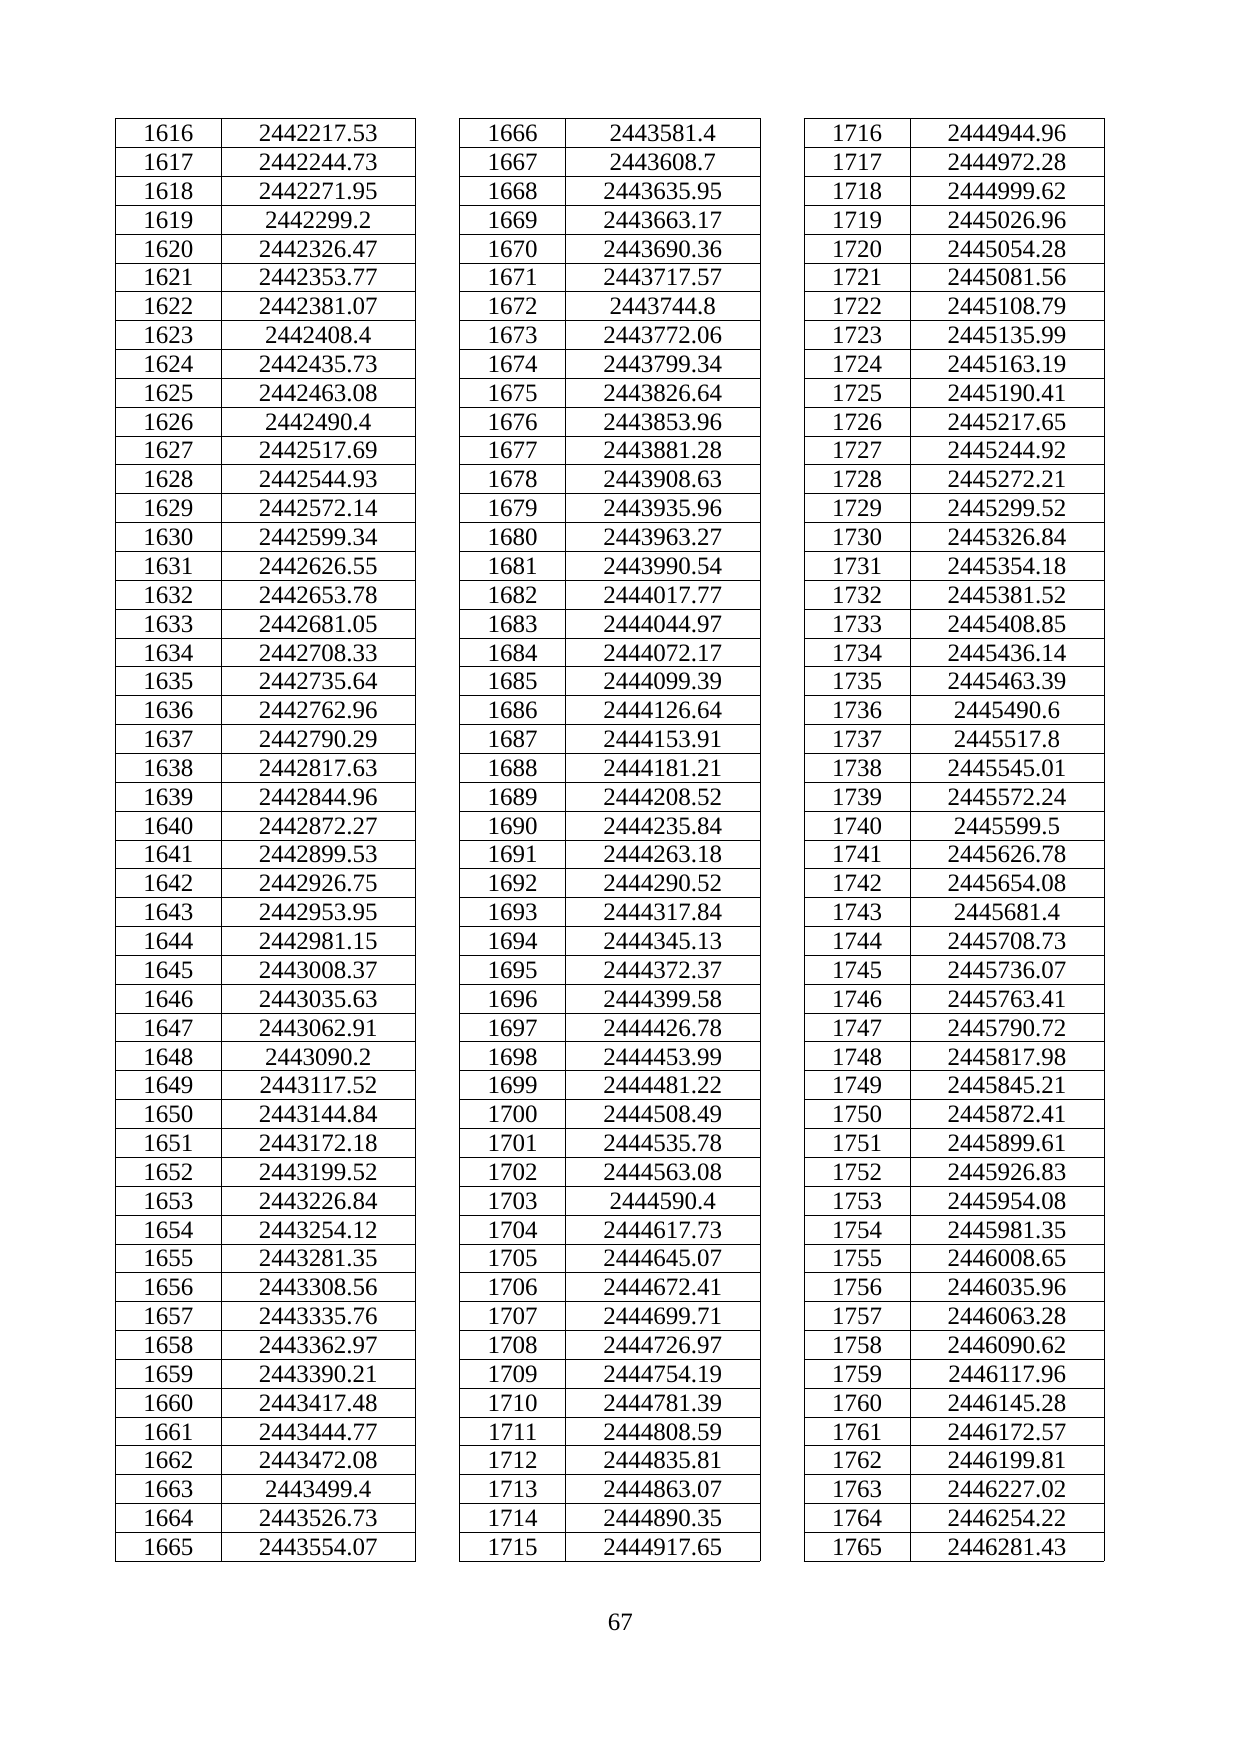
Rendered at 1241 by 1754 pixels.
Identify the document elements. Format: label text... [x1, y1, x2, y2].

table_cell 1665 [116, 1533, 221, 1561]
table_cell 1664 [116, 1504, 221, 1532]
table_cell 2443526.73 [222, 1504, 415, 1532]
table_cell 1726 [805, 408, 910, 436]
table_cell 1748 [805, 1042, 910, 1070]
table_cell 1713 [460, 1475, 565, 1503]
table_cell 1655 [116, 1245, 221, 1272]
table_cell 1682 [460, 581, 565, 609]
table_cell 2444345.13 [566, 927, 760, 955]
table_cell 2443117.52 [222, 1071, 415, 1099]
table_cell 2445190.41 [911, 379, 1104, 407]
table_cell 2442517.69 [222, 437, 415, 464]
table_cell 2445517.8 [911, 725, 1104, 753]
table_cell 1680 [460, 523, 565, 551]
table_cell 1638 [116, 754, 221, 782]
table_cell 2444235.84 [566, 812, 760, 839]
table_cell 2444453.99 [566, 1042, 760, 1070]
table_cell 2446117.96 [911, 1360, 1104, 1388]
table_cell 1647 [116, 1014, 221, 1041]
table_cell 1712 [460, 1446, 565, 1474]
table_cell 1631 [116, 552, 221, 580]
table_cell 1629 [116, 494, 221, 522]
table_cell 1681 [460, 552, 565, 580]
table_cell 2446199.81 [911, 1446, 1104, 1474]
table_cell 2442872.27 [222, 812, 415, 839]
table_cell 1691 [460, 841, 565, 868]
table_cell 1740 [805, 812, 910, 839]
table_cell 1718 [805, 177, 910, 205]
table_cell 1703 [460, 1187, 565, 1214]
table_cell 1695 [460, 956, 565, 984]
table_cell 1742 [805, 869, 910, 897]
table_cell 2443199.52 [222, 1158, 415, 1186]
table_cell 1716 [805, 119, 910, 147]
table_cell 1617 [116, 148, 221, 176]
table_cell 1672 [460, 292, 565, 320]
table_cell 2444590.4 [566, 1187, 760, 1214]
table_cell 1750 [805, 1100, 910, 1128]
table_cell 1735 [805, 667, 910, 695]
table_cell 2444044.97 [566, 610, 760, 637]
table_cell 1739 [805, 783, 910, 811]
table_cell 2442326.47 [222, 235, 415, 262]
table_cell 2444263.18 [566, 841, 760, 868]
table_cell 1663 [116, 1475, 221, 1503]
table_cell 1673 [460, 321, 565, 349]
table_cell 1723 [805, 321, 910, 349]
table_cell 2442217.53 [222, 119, 415, 147]
table_cell 2443772.06 [566, 321, 760, 349]
table_cell 2442899.53 [222, 841, 415, 868]
table_cell 2442790.29 [222, 725, 415, 753]
table_cell 1753 [805, 1187, 910, 1214]
table_cell 2443554.07 [222, 1533, 415, 1561]
table_cell 2445845.21 [911, 1071, 1104, 1099]
table_cell 2445463.39 [911, 667, 1104, 695]
table_cell 2444699.71 [566, 1302, 760, 1330]
table_cell 2444017.77 [566, 581, 760, 609]
table_cell 2443308.56 [222, 1273, 415, 1301]
table_cell 1685 [460, 667, 565, 695]
table_cell 1708 [460, 1331, 565, 1359]
table_cell 1658 [116, 1331, 221, 1359]
table_cell 1633 [116, 610, 221, 637]
table_cell 2444317.84 [566, 898, 760, 926]
table_cell 1671 [460, 264, 565, 291]
table_cell 2445872.41 [911, 1100, 1104, 1128]
table_cell 2442244.73 [222, 148, 415, 176]
table_cell 2445436.14 [911, 639, 1104, 666]
table_cell 2445899.61 [911, 1129, 1104, 1157]
table_cell 2443499.4 [222, 1475, 415, 1503]
table_cell 1657 [116, 1302, 221, 1330]
table_cell 2443444.77 [222, 1418, 415, 1445]
table_cell 1687 [460, 725, 565, 753]
table_cell 2442463.08 [222, 379, 415, 407]
table_cell 2444808.59 [566, 1418, 760, 1445]
table_cell 1724 [805, 350, 910, 378]
table_cell 1710 [460, 1389, 565, 1417]
table_cell 2443062.91 [222, 1014, 415, 1041]
table_cell 2443281.35 [222, 1245, 415, 1272]
table_cell 2445026.96 [911, 206, 1104, 233]
table_cell 1694 [460, 927, 565, 955]
table_cell 1640 [116, 812, 221, 839]
table_cell 1650 [116, 1100, 221, 1128]
table_cell 1660 [116, 1389, 221, 1417]
table_cell 1738 [805, 754, 910, 782]
table_cell 1616 [116, 119, 221, 147]
table_cell 2445545.01 [911, 754, 1104, 782]
table_cell 2443799.34 [566, 350, 760, 378]
table_cell 2444399.58 [566, 985, 760, 1013]
table_cell 1719 [805, 206, 910, 233]
table_cell 1627 [116, 437, 221, 464]
table_cell 2445108.79 [911, 292, 1104, 320]
table_cell 2442599.34 [222, 523, 415, 551]
table_cell 2445217.65 [911, 408, 1104, 436]
table_cell 1721 [805, 264, 910, 291]
table_cell 2444072.17 [566, 639, 760, 666]
table_cell 2443226.84 [222, 1187, 415, 1214]
table_cell 1730 [805, 523, 910, 551]
table_cell 1618 [116, 177, 221, 205]
table_cell 2443608.7 [566, 148, 760, 176]
table_cell 1693 [460, 898, 565, 926]
table_cell 1662 [116, 1446, 221, 1474]
table_cell 1711 [460, 1418, 565, 1445]
table_cell 2444481.22 [566, 1071, 760, 1099]
table_cell 1763 [805, 1475, 910, 1503]
table_cell 2445054.28 [911, 235, 1104, 262]
table_cell 2445408.85 [911, 610, 1104, 637]
table_cell 2445572.24 [911, 783, 1104, 811]
table_cell 2442435.73 [222, 350, 415, 378]
table_cell 2444099.39 [566, 667, 760, 695]
table_cell 1637 [116, 725, 221, 753]
table_cell 1743 [805, 898, 910, 926]
table_cell 1656 [116, 1273, 221, 1301]
table_cell 2443963.27 [566, 523, 760, 551]
table_cell 2446035.96 [911, 1273, 1104, 1301]
table_cell 2443663.17 [566, 206, 760, 233]
table_cell 2445599.5 [911, 812, 1104, 839]
table_cell 1729 [805, 494, 910, 522]
table_cell 2446227.02 [911, 1475, 1104, 1503]
table_cell 2445354.18 [911, 552, 1104, 580]
table_cell 2445681.4 [911, 898, 1104, 926]
table_cell 1666 [460, 119, 565, 147]
table_cell 2444426.78 [566, 1014, 760, 1041]
table_cell 2443690.36 [566, 235, 760, 262]
table_cell 2443144.84 [222, 1100, 415, 1128]
table_cell 1759 [805, 1360, 910, 1388]
table_cell 2446281.43 [911, 1533, 1104, 1561]
table_cell 2442299.2 [222, 206, 415, 233]
table_cell 2442981.15 [222, 927, 415, 955]
table_cell 2443853.96 [566, 408, 760, 436]
table_cell 2442353.77 [222, 264, 415, 291]
table_cell 1686 [460, 696, 565, 724]
table_cell 2443581.4 [566, 119, 760, 147]
table_cell 2442762.96 [222, 696, 415, 724]
table_cell 1651 [116, 1129, 221, 1157]
table_cell 2444535.78 [566, 1129, 760, 1157]
table_cell 2442735.64 [222, 667, 415, 695]
table_cell 2442544.93 [222, 465, 415, 493]
table_cell 1630 [116, 523, 221, 551]
table_cell 2443090.2 [222, 1042, 415, 1070]
table_cell 1624 [116, 350, 221, 378]
table_cell 2444372.37 [566, 956, 760, 984]
table_cell 2445708.73 [911, 927, 1104, 955]
table_cell 2446063.28 [911, 1302, 1104, 1330]
table_cell 1644 [116, 927, 221, 955]
table_cell 2444181.21 [566, 754, 760, 782]
table_cell 1715 [460, 1533, 565, 1561]
table_cell 1761 [805, 1418, 910, 1445]
table_cell 1642 [116, 869, 221, 897]
table_cell 1661 [116, 1418, 221, 1445]
table_cell 2445381.52 [911, 581, 1104, 609]
table_cell 1751 [805, 1129, 910, 1157]
table_cell 1670 [460, 235, 565, 262]
table_cell 1654 [116, 1216, 221, 1243]
table_cell 1720 [805, 235, 910, 262]
table_cell 2445244.92 [911, 437, 1104, 464]
table_cell 1645 [116, 956, 221, 984]
table_cell 1698 [460, 1042, 565, 1070]
table_cell 2443035.63 [222, 985, 415, 1013]
table_cell 1725 [805, 379, 910, 407]
table_cell 2443172.18 [222, 1129, 415, 1157]
table_cell 1643 [116, 898, 221, 926]
table_cell 2445736.07 [911, 956, 1104, 984]
table_cell 2443417.48 [222, 1389, 415, 1417]
table_cell 1652 [116, 1158, 221, 1186]
table_cell 2445135.99 [911, 321, 1104, 349]
table_cell 2445163.19 [911, 350, 1104, 378]
table_cell 2442681.05 [222, 610, 415, 637]
table_cell 2445626.78 [911, 841, 1104, 868]
table_cell 2444508.49 [566, 1100, 760, 1128]
table_cell 1702 [460, 1158, 565, 1186]
table_cell 1749 [805, 1071, 910, 1099]
table_cell 1744 [805, 927, 910, 955]
table_cell 1734 [805, 639, 910, 666]
table_cell 1689 [460, 783, 565, 811]
table_cell 2444917.65 [566, 1533, 760, 1561]
table_cell 1626 [116, 408, 221, 436]
table_cell 1688 [460, 754, 565, 782]
table_cell 2442381.07 [222, 292, 415, 320]
table_cell 1757 [805, 1302, 910, 1330]
table_cell 1745 [805, 956, 910, 984]
table_cell 2445654.08 [911, 869, 1104, 897]
table_cell 2446090.62 [911, 1331, 1104, 1359]
table_cell 1755 [805, 1245, 910, 1272]
table_cell 1707 [460, 1302, 565, 1330]
table_cell 1641 [116, 841, 221, 868]
table_cell 2443254.12 [222, 1216, 415, 1243]
table_cell 1683 [460, 610, 565, 637]
table_cell 1632 [116, 581, 221, 609]
table_cell 2443881.28 [566, 437, 760, 464]
table_cell 1674 [460, 350, 565, 378]
table_cell 2445081.56 [911, 264, 1104, 291]
table_cell 1649 [116, 1071, 221, 1099]
table_cell 1728 [805, 465, 910, 493]
table_cell 1756 [805, 1273, 910, 1301]
table_cell 1679 [460, 494, 565, 522]
table_cell 2443935.96 [566, 494, 760, 522]
table_cell 1690 [460, 812, 565, 839]
table_cell 2445981.35 [911, 1216, 1104, 1243]
table_cell 2446145.28 [911, 1389, 1104, 1417]
table_cell 1684 [460, 639, 565, 666]
table_cell 2442653.78 [222, 581, 415, 609]
table_cell 1733 [805, 610, 910, 637]
table_cell 2445299.52 [911, 494, 1104, 522]
table_cell 2443717.57 [566, 264, 760, 291]
table_cell 1746 [805, 985, 910, 1013]
table_cell 2444153.91 [566, 725, 760, 753]
table_cell 2442708.33 [222, 639, 415, 666]
table_cell 1668 [460, 177, 565, 205]
table_cell 1709 [460, 1360, 565, 1388]
table_cell 1623 [116, 321, 221, 349]
table_cell 2443362.97 [222, 1331, 415, 1359]
table_cell 2443472.08 [222, 1446, 415, 1474]
table_cell 2443635.95 [566, 177, 760, 205]
table_cell 1648 [116, 1042, 221, 1070]
table_cell 1669 [460, 206, 565, 233]
table_cell 2442844.96 [222, 783, 415, 811]
table_cell 2442926.75 [222, 869, 415, 897]
table_cell 2442271.95 [222, 177, 415, 205]
table_cell 2444126.64 [566, 696, 760, 724]
table_cell 2444645.07 [566, 1245, 760, 1272]
table_cell 2444617.73 [566, 1216, 760, 1243]
table_cell 2443826.64 [566, 379, 760, 407]
table_cell 1701 [460, 1129, 565, 1157]
table_cell 2445326.84 [911, 523, 1104, 551]
table_cell 2444672.41 [566, 1273, 760, 1301]
table_cell 2444835.81 [566, 1446, 760, 1474]
table_cell 2443335.76 [222, 1302, 415, 1330]
table_cell 1741 [805, 841, 910, 868]
table_cell 2444972.28 [911, 148, 1104, 176]
table_cell 1676 [460, 408, 565, 436]
table_cell 1699 [460, 1071, 565, 1099]
table_cell 2442817.63 [222, 754, 415, 782]
table_cell 2444999.62 [911, 177, 1104, 205]
table_cell 1634 [116, 639, 221, 666]
table_cell 2444863.07 [566, 1475, 760, 1503]
table_cell 1737 [805, 725, 910, 753]
table_cell 2446254.22 [911, 1504, 1104, 1532]
table_cell 2443744.8 [566, 292, 760, 320]
table_cell 1659 [116, 1360, 221, 1388]
table_cell 1625 [116, 379, 221, 407]
table_cell 2445763.41 [911, 985, 1104, 1013]
table_cell 1635 [116, 667, 221, 695]
table_cell 1677 [460, 437, 565, 464]
table_cell 1675 [460, 379, 565, 407]
table_cell 2444890.35 [566, 1504, 760, 1532]
table_cell 1653 [116, 1187, 221, 1214]
table_cell 1705 [460, 1245, 565, 1272]
table_cell 2443990.54 [566, 552, 760, 580]
table_cell 1714 [460, 1504, 565, 1532]
table_cell 2444781.39 [566, 1389, 760, 1417]
table_cell 1628 [116, 465, 221, 493]
table_cell 1622 [116, 292, 221, 320]
table_cell 1760 [805, 1389, 910, 1417]
table_cell 2444944.96 [911, 119, 1104, 147]
table_cell 2445954.08 [911, 1187, 1104, 1214]
table_cell 1696 [460, 985, 565, 1013]
table_cell 1619 [116, 206, 221, 233]
table_cell 2446172.57 [911, 1418, 1104, 1445]
table_cell 1727 [805, 437, 910, 464]
table_cell 2442490.4 [222, 408, 415, 436]
table_cell 1636 [116, 696, 221, 724]
table_cell 2445790.72 [911, 1014, 1104, 1041]
table_cell 2443390.21 [222, 1360, 415, 1388]
table_cell 1736 [805, 696, 910, 724]
table_cell 1621 [116, 264, 221, 291]
table_cell 2443008.37 [222, 956, 415, 984]
table_cell 1752 [805, 1158, 910, 1186]
table_cell 2445272.21 [911, 465, 1104, 493]
table_cell 1717 [805, 148, 910, 176]
table_cell 1697 [460, 1014, 565, 1041]
table_cell 2444290.52 [566, 869, 760, 897]
table_cell 2444208.52 [566, 783, 760, 811]
table_cell 1706 [460, 1273, 565, 1301]
table_cell 1620 [116, 235, 221, 262]
table_cell 2444754.19 [566, 1360, 760, 1388]
table_cell 1704 [460, 1216, 565, 1243]
table_cell 2445490.6 [911, 696, 1104, 724]
table_cell 2442626.55 [222, 552, 415, 580]
table_cell 2445817.98 [911, 1042, 1104, 1070]
table_cell 1764 [805, 1504, 910, 1532]
table_cell 1678 [460, 465, 565, 493]
table_cell 1722 [805, 292, 910, 320]
table_cell 1692 [460, 869, 565, 897]
table_cell 2442572.14 [222, 494, 415, 522]
table_cell 2444563.08 [566, 1158, 760, 1186]
table_cell 1667 [460, 148, 565, 176]
table_cell 1747 [805, 1014, 910, 1041]
table_cell 1639 [116, 783, 221, 811]
table_cell 2442953.95 [222, 898, 415, 926]
table_cell 2446008.65 [911, 1245, 1104, 1272]
table_cell 2442408.4 [222, 321, 415, 349]
table_cell 2445926.83 [911, 1158, 1104, 1186]
table_cell 1765 [805, 1533, 910, 1561]
table_cell 1758 [805, 1331, 910, 1359]
table_cell 1700 [460, 1100, 565, 1128]
table_cell 1731 [805, 552, 910, 580]
table_cell 1762 [805, 1446, 910, 1474]
table_cell 1754 [805, 1216, 910, 1243]
table_cell 2443908.63 [566, 465, 760, 493]
table_cell 1732 [805, 581, 910, 609]
table_cell 2444726.97 [566, 1331, 760, 1359]
table_cell 1646 [116, 985, 221, 1013]
